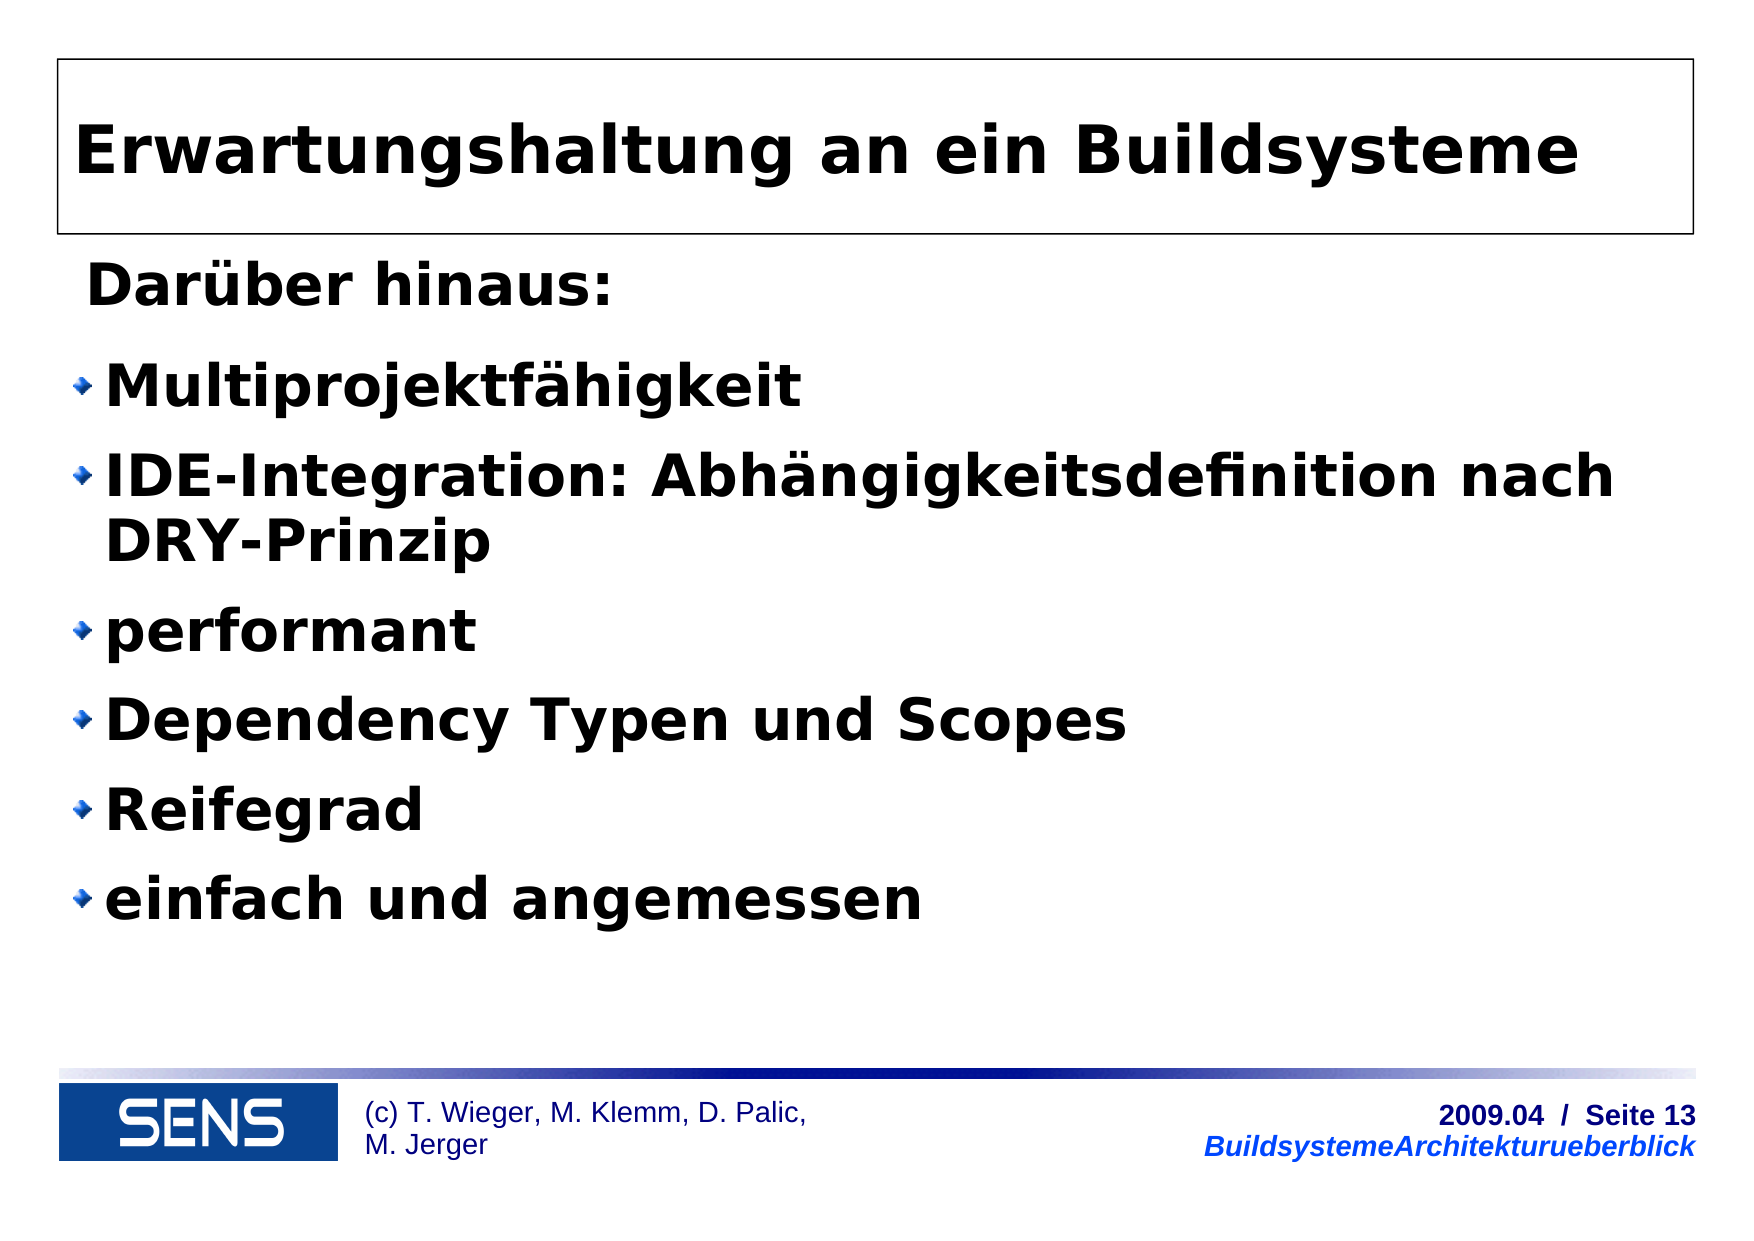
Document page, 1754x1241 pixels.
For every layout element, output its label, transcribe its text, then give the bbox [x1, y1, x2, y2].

title Erwartungshaltung an ein Buildsysteme [73, 53, 1693, 248]
picture [59, 1083, 338, 1161]
picture [59, 1068, 1696, 1079]
list Darüber hinaus: Multiprojektfähigkeit IDE-Integration: Abhängigkeitsdefinition nach DRY-Prinzip performant Dependency Typen und Scopes Reifegrad einfach und angemessen [73, 250, 1696, 1017]
